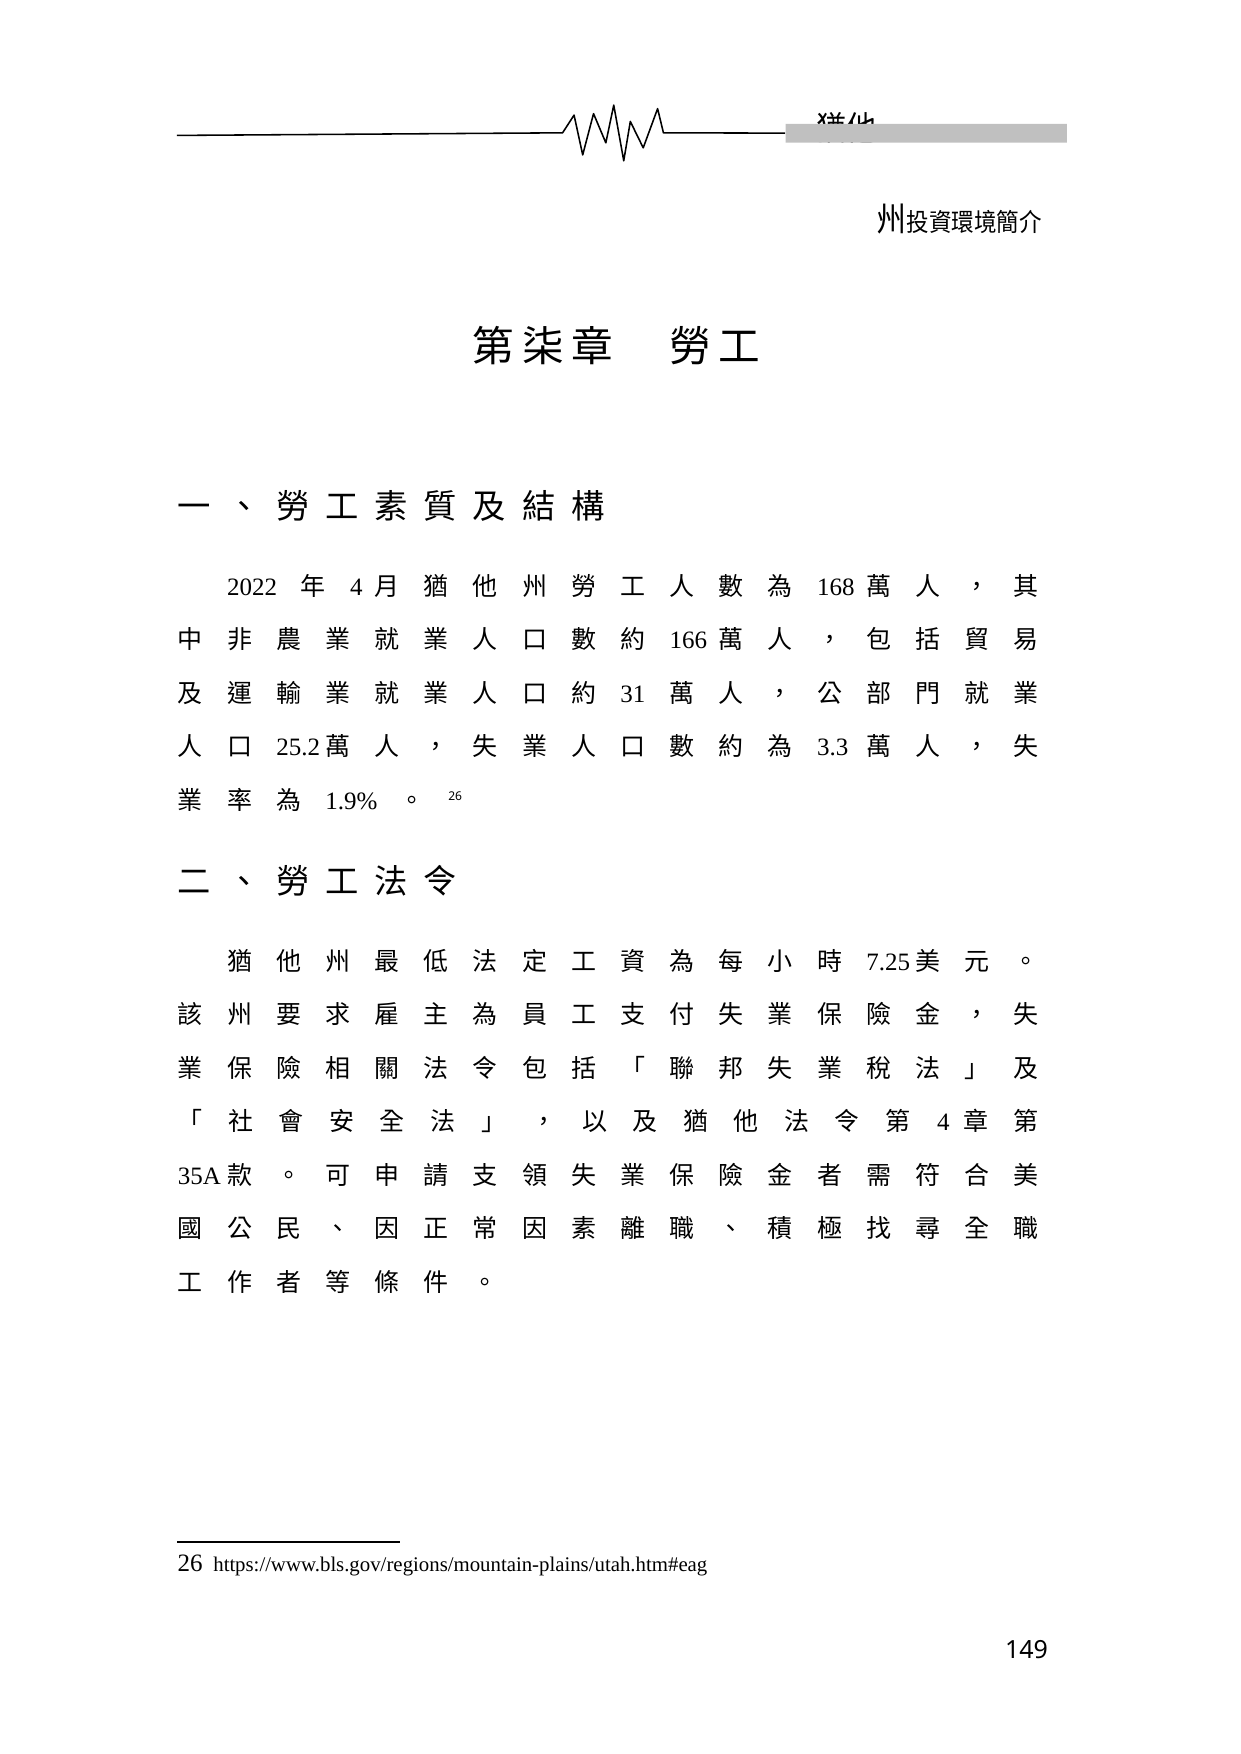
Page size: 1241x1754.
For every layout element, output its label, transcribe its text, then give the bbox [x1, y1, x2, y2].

text 二、勞工法令 [178, 852, 1063, 906]
text 2022年4月猶他州勞工人數為168萬人，其中非農業就業人口數約166萬人，包括貿易及運輸業就業人口約31萬人，公部門就業人口25.2萬人，失業人口數約為3.3萬人，失業率為1.9%。 [178, 557, 1063, 825]
text 第柒章 勞工 [178, 290, 1063, 397]
text 猶他州最低法定工資為每小時7.25美元。該州要求雇主為員工支付失業保險金，失業保險相關法令包括「聯邦失業稅法」及「社會安全法」，以及猶他法令第4章第35A款。可申請支領失業保險金者需符合美國公民、因正常因素離職、積極找尋全職工作者等條件。 [178, 932, 1063, 1307]
text 一、勞工素質及結構 [178, 477, 1063, 531]
text https://www.bls.gov/regions/mountain-plains/utah.htm#eag [177, 1548, 1063, 1577]
